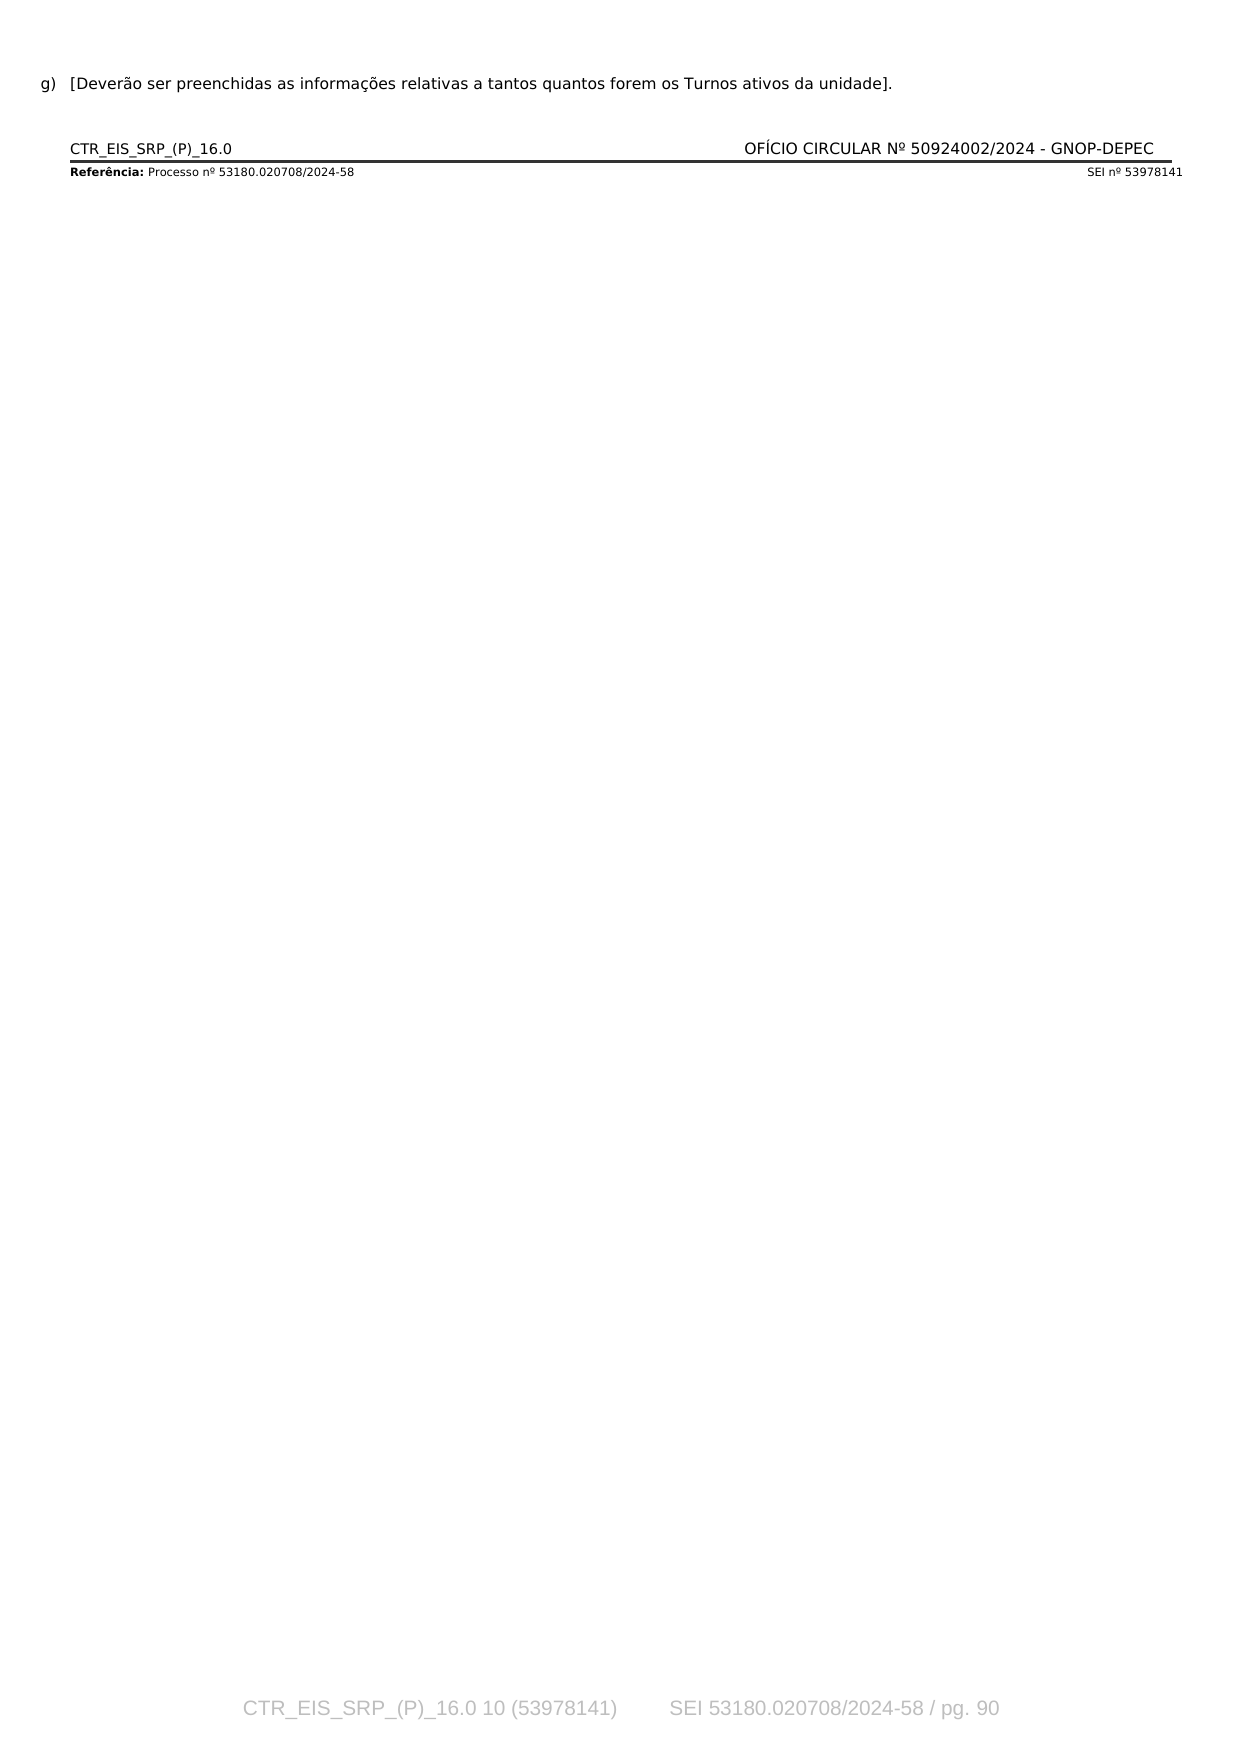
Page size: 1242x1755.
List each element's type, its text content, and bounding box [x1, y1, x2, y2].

text CTR_EIS_SRP_(P)_16.0 OFÍCIO CIRCULAR Nº 50924002/2024 - GNOP-DEPEC [70, 140, 1183, 158]
list [Deverão ser preenchidas as informações relativas a tantos quantos forem os Turnos ativos da unidade]. [40, 75, 1166, 93]
text Referência: Processo nº 53180.020708/2024-58 SEI nº 53978141 [70, 166, 1183, 179]
